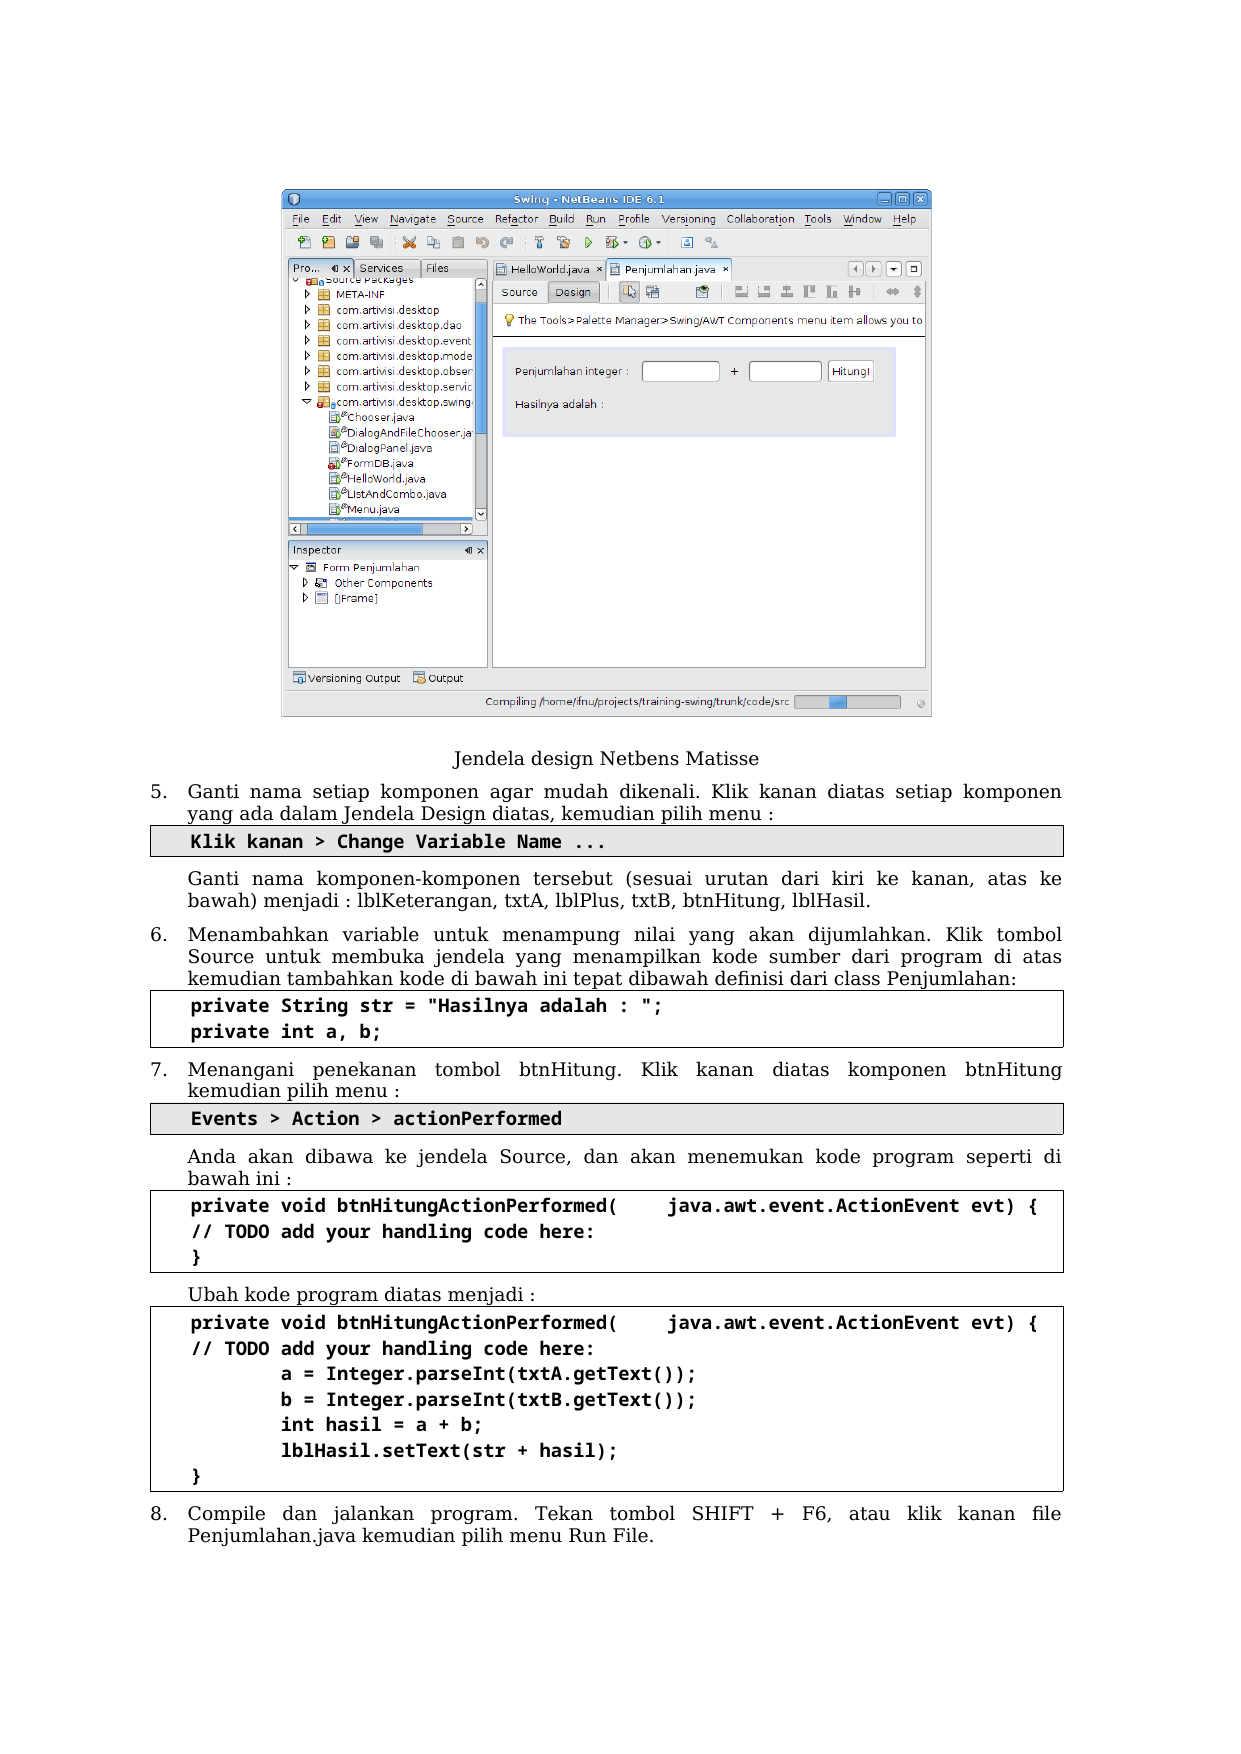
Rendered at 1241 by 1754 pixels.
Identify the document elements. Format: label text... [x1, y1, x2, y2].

list b = Integer.parseInt(txtB.getText()); [151, 1383, 1063, 1408]
list } [151, 1241, 1063, 1272]
text Jendela design Netbens Matisse [150, 747, 1063, 769]
list Menangani penekanan tombol btnHitung. Klik kanan diatas komponen btnHitung kemudian pilih menu : [150, 1059, 1063, 1102]
list Ganti nama komponen-komponen tersebut (sesuai urutan dari kiri ke kanan, atas ke bawah) menjadi : lblKeterangan, txtA, lblPlus, txtB, btnHitung, lblHasil. [150, 868, 1063, 912]
list lblHasil.setText(str + hasil); [151, 1434, 1063, 1459]
list Klik kanan > Change Variable Name ... [151, 826, 1063, 856]
list Ubah kode program diatas menjadi : [150, 1284, 1063, 1306]
list private int a, b; [151, 1015, 1063, 1047]
list Menambahkan variable untuk menampung nilai yang akan dijumlahkan. Klik tombol Source untuk membuka jendela yang menampilkan kode sumber dari program di atas kemudian tambahkan kode di bawah ini tepat dibawah definisi dari class Penjumlahan: [150, 924, 1063, 989]
list Ganti nama setiap komponen agar mudah dikenali. Klik kanan diatas setiap komponen yang ada dalam Jendela Design diatas, kemudian pilih menu : [150, 781, 1063, 825]
list Anda akan dibawa ke jendela Source, dan akan menemukan kode program seperti di bawah ini : [150, 1146, 1063, 1190]
list private void btnHitungActionPerformed( java.awt.event.ActionEvent evt) { [151, 1191, 1063, 1215]
list int hasil = a + b; [151, 1408, 1063, 1434]
list private void btnHitungActionPerformed( java.awt.event.ActionEvent evt) { [151, 1307, 1063, 1332]
list a = Integer.parseInt(txtA.getText()); [151, 1357, 1063, 1383]
list } [151, 1459, 1063, 1491]
list // TODO add your handling code here: [151, 1332, 1063, 1357]
list Compile dan jalankan program. Tekan tombol SHIFT + F6, atau klik kanan file Penjumlahan.java kemudian pilih menu Run File. [150, 1503, 1063, 1547]
list // TODO add your handling code here: [151, 1215, 1063, 1241]
picture [281, 189, 932, 717]
list Events > Action > actionPerformed [151, 1104, 1063, 1134]
list private String str = "Hasilnya adalah : "; [151, 991, 1063, 1015]
